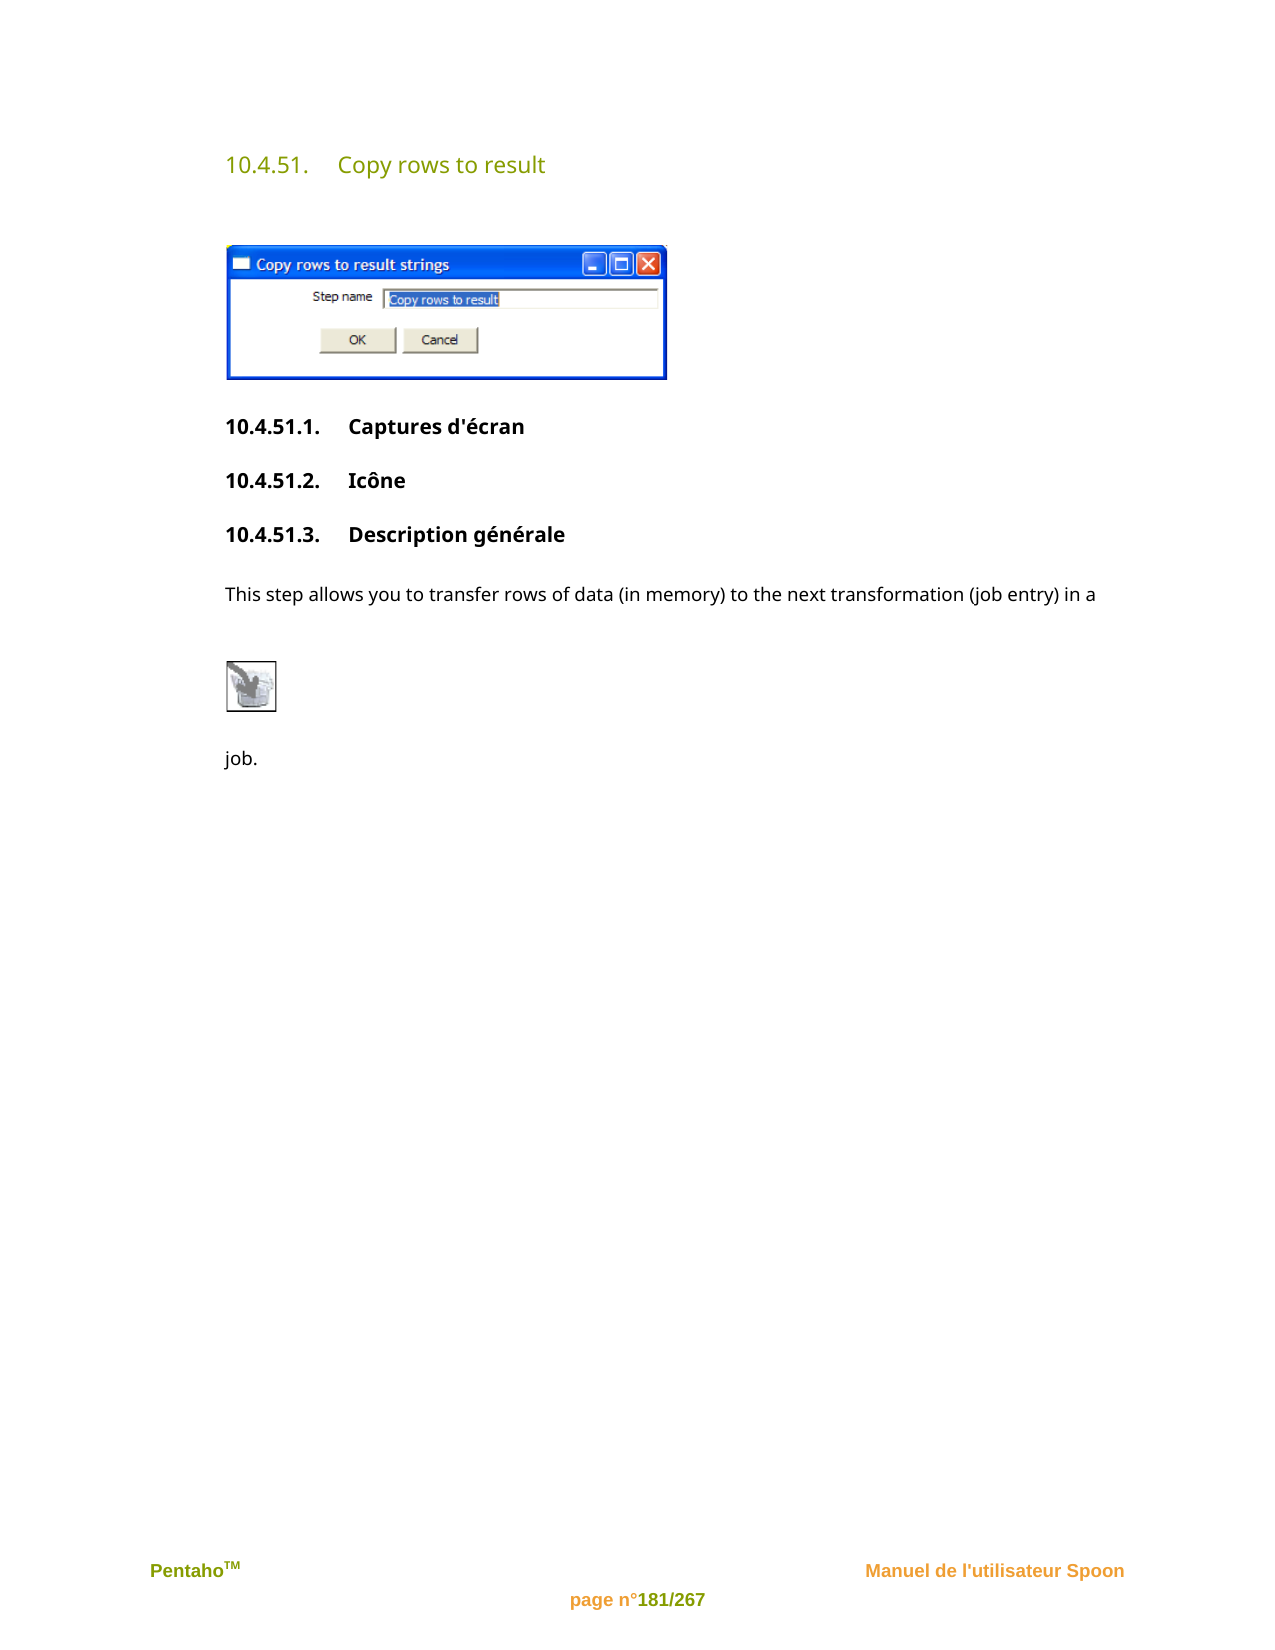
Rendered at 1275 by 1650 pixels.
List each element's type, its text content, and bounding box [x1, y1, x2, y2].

text This step allows you to transfer rows of data (in memory) to the next transformation (job entry) in a job. [225, 578, 1125, 771]
subtitle Copy rows to result [225, 150, 1125, 179]
subtitle Description générale [225, 519, 1125, 548]
subtitle Captures d'écran [225, 204, 1125, 440]
picture [226, 661, 277, 712]
subtitle Icône [225, 465, 1125, 494]
